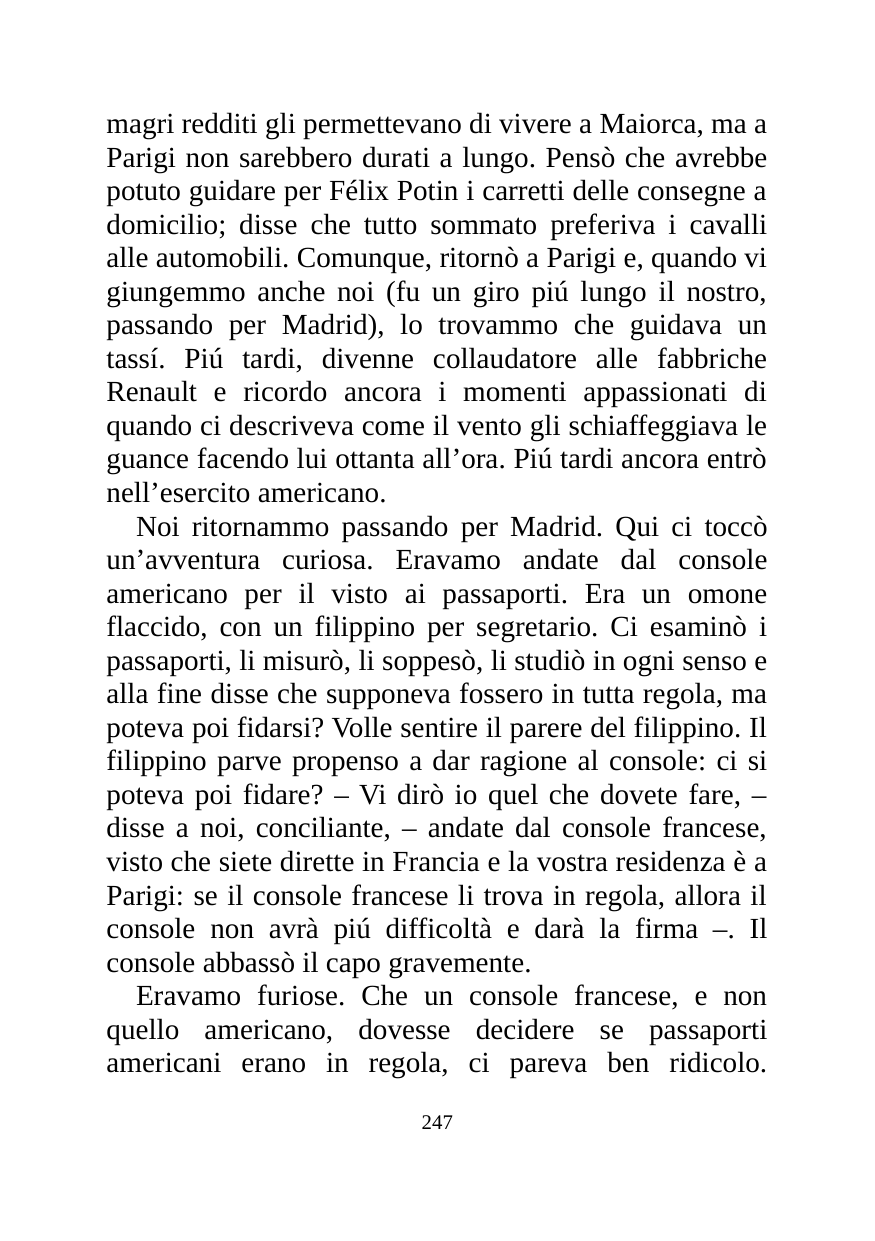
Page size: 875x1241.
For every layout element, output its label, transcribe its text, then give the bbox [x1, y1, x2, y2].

text Noi ritornammo passando per Madrid. Qui ci toccò un’avventura curiosa. Eravamo andate dal console americano per il visto ai passaporti. Era un omone flaccido, con un filippino per segretario. Ci esaminò i passaporti, li misurò, li soppesò, li studiò in ogni senso e alla fine disse che supponeva fossero in tutta regola, ma poteva poi fidarsi? Volle sentire il parere del filippino. Il filippino parve propenso a dar ragione al console: ci si poteva poi fidare? – Vi dirò io quel che dovete fare, – disse a noi, conciliante, – andate dal console francese, visto che siete dirette in Francia e la vostra residenza è a Parigi: se il console francese li trova in regola, allora il console non avrà piú difficoltà e darà la firma –. Il console abbassò il capo gravemente. [106, 509, 768, 978]
text Eravamo furiose. Che un console francese, e non quello americano, dovesse decidere se passaporti americani erano in regola, ci pareva ben ridicolo. [106, 978, 768, 1079]
text magri redditi gli permettevano di vivere a Maiorca, ma a Parigi non sarebbero durati a lungo. Pensò che avrebbe potuto guidare per Félix Potin i carretti delle consegne a domicilio; disse che tutto sommato preferiva i cavalli alle automobili. Comunque, ritornò a Parigi e, quando vi giungemmo anche noi (fu un giro piú lungo il nostro, passando per Madrid), lo trovammo che guidava un tassí. Piú tardi, divenne collaudatore alle fabbriche Renault e ricordo ancora i momenti appassionati di quando ci descriveva come il vento gli schiaffeggiava le guance facendo lui ottanta all’ora. Piú tardi ancora entrò nell’esercito americano. [106, 106, 768, 509]
